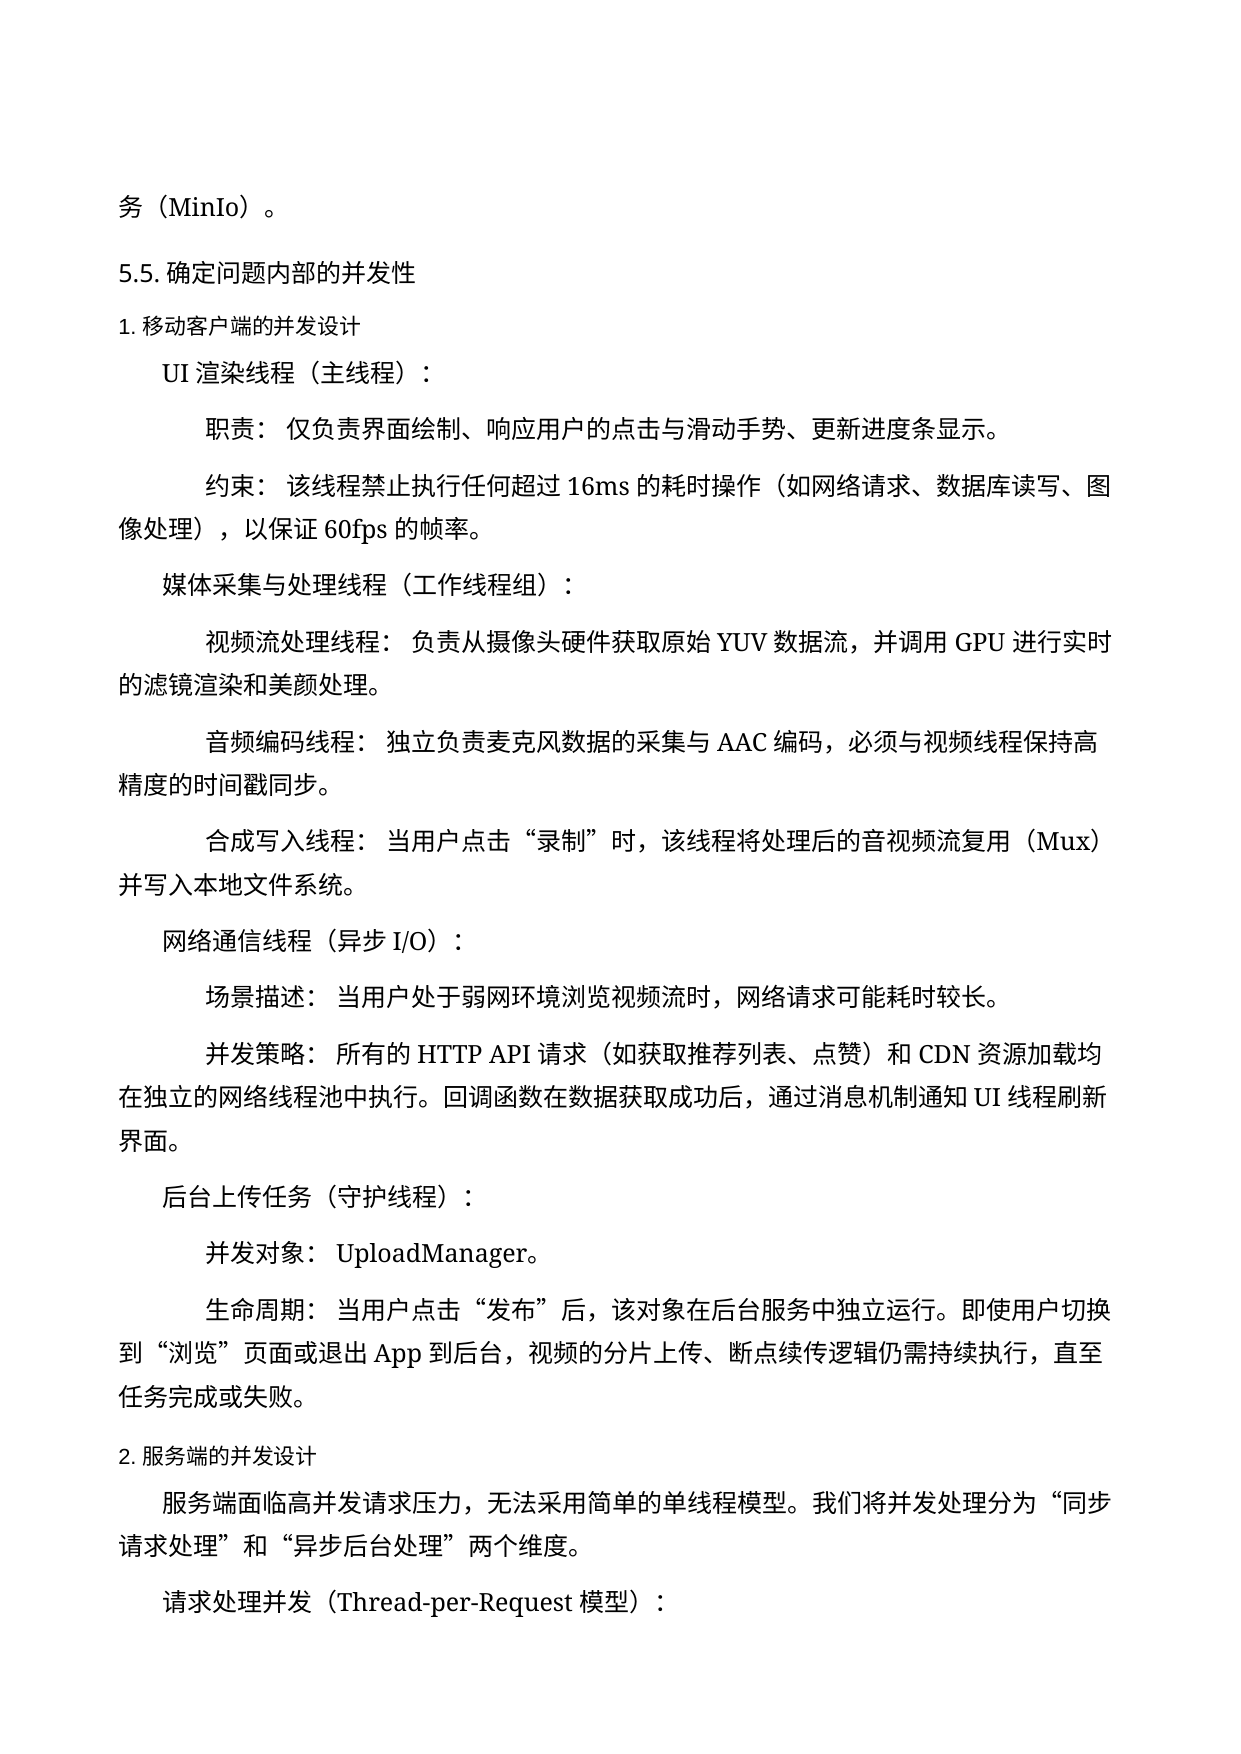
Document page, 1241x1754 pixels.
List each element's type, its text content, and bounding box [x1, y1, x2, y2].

subtitle 服务端的并发设计 [118, 1439, 1122, 1470]
text 务（MinIo）。 [118, 188, 1122, 224]
text 生命周期： 当用户点击“发布”后，该对象在后台服务中独立运行。即使用户切换到“浏览”页面或退出 App 到后台，视频的分片上传、断点续传逻辑仍需持续执行，直至任务完成或失败。 [118, 1290, 1122, 1413]
text 职责： 仅负责界面绘制、响应用户的点击与滑动手势、更新进度条显示。 [118, 410, 1122, 446]
subtitle 确定问题内部的并发性 [118, 254, 1122, 290]
text 合成写入线程： 当用户点击“录制”时，该线程将处理后的音视频流复用（Mux）并写入本地文件系统。 [118, 822, 1122, 901]
text 媒体采集与处理线程（工作线程组）： [118, 566, 1122, 602]
text 视频流处理线程： 负责从摄像头硬件获取原始 YUV 数据流，并调用 GPU 进行实时的滤镜渲染和美颜处理。 [118, 622, 1122, 702]
text 并发对象： UploadManager。 [118, 1234, 1122, 1270]
text 场景描述： 当用户处于弱网环境浏览视频流时，网络请求可能耗时较长。 [118, 978, 1122, 1014]
subtitle 移动客户端的并发设计 [118, 309, 1122, 341]
text 后台上传任务（守护线程）： [118, 1177, 1122, 1214]
text 约束： 该线程禁止执行任何超过 16ms 的耗时操作（如网络请求、数据库读写、图像处理），以保证 60fps 的帧率。 [118, 466, 1122, 546]
text UI 渲染线程（主线程）： [118, 353, 1122, 389]
text 服务端面临高并发请求压力，无法采用简单的单线程模型。我们将并发处理分为“同步请求处理”和“异步后台处理”两个维度。 [118, 1483, 1122, 1563]
text 音频编码线程： 独立负责麦克风数据的采集与 AAC 编码，必须与视频线程保持高精度的时间戳同步。 [118, 722, 1122, 802]
text 并发策略： 所有的 HTTP API 请求（如获取推荐列表、点赞）和 CDN 资源加载均在独立的网络线程池中执行。回调函数在数据获取成功后，通过消息机制通知 UI 线程刷新界面。 [118, 1034, 1122, 1157]
text 网络通信线程（异步 I/O）： [118, 922, 1122, 958]
text 请求处理并发（Thread-per-Request 模型）： [118, 1583, 1122, 1619]
